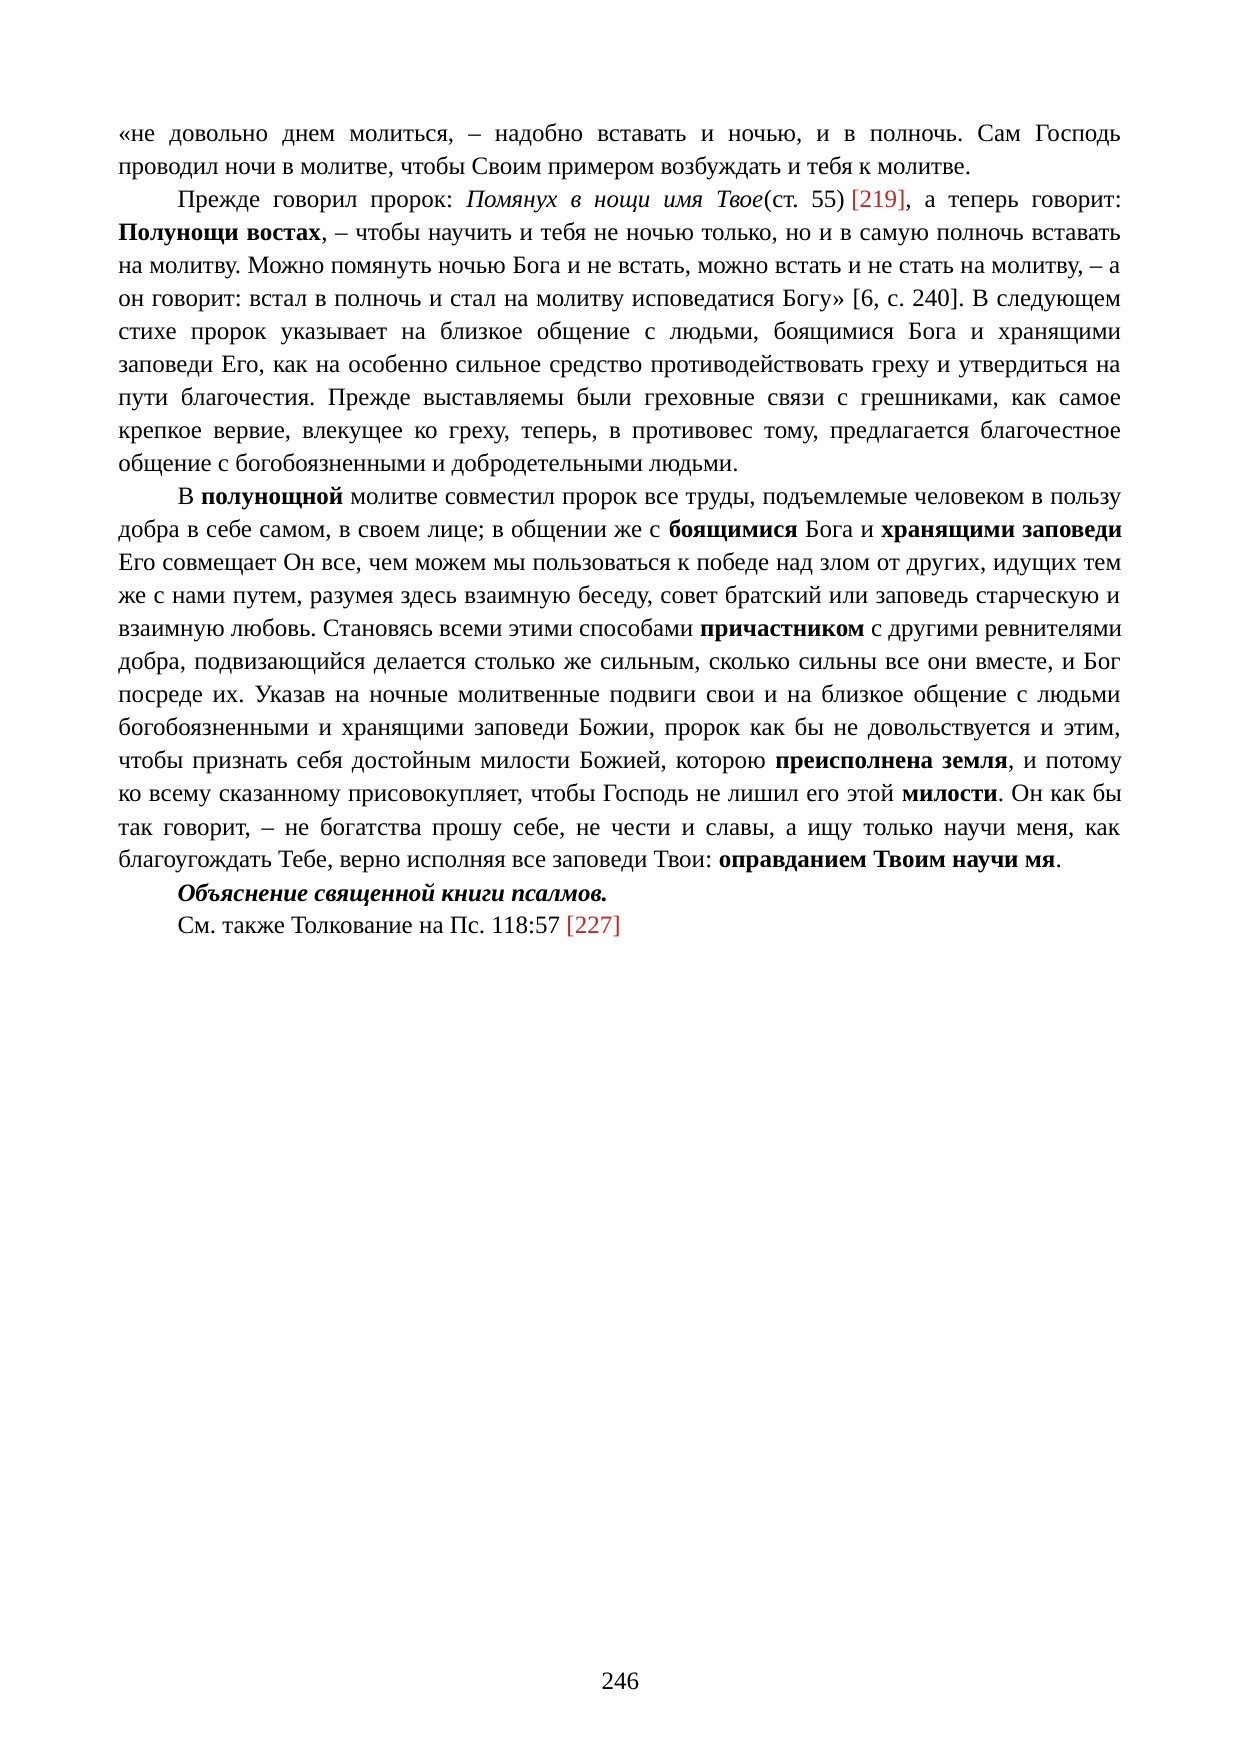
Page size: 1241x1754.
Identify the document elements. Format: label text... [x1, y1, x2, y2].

text В полунощной молитве совместил пророк все труды, подъемлемые человеком в пользу добра в себе самом, в своем лице; в общении же с боящимися Бога и хранящими заповеди Его совмещает Он все, чем можем мы пользоваться к победе над злом от других, идущих тем же с нами путем, разумея здесь взаимную беседу, совет братский или заповедь старческую и взаимную любовь. Становясь всеми этими способами причастником с другими ревнителями добра, подвизающийся делается столько же сильным, сколько сильны все они вместе, и Бог посреде их. Указав на ночные молитвенные подвиги свои и на близкое общение с людьми богобоязненными и хранящими заповеди Божии, пророк как бы не довольствуется и этим, чтобы признать себя достойным милости Божией, которою преисполнена земля, и потому ко всему сказанному присовокупляет, чтобы Господь не лишил его этой милости. Он как бы так говорит, – не богатства прошу себе, не чести и славы, а ищу только научи меня, как благоугождать Тебе, верно исполняя все заповеди Твои: оправданием Твоим научи мя. [118, 481, 1122, 873]
text «не довольно днем молиться, – надобно вставать и ночью, и в полночь. Сам Господь проводил ночи в молитве, чтобы Своим примером возбуждать и тебя к молитве. [118, 118, 1122, 180]
text Прежде говорил пророк: Помянух в нощи имя Твое(ст. 55) [219], а теперь говорит: Полунощи востах, – чтобы научить и тебя не ночью только, но и в самую полночь вставать на молитву. Можно помянуть ночью Бога и не встать, можно встать и не стать на молитву, – а он говорит: встал в полночь и стал на молитву исповедатися Богу» [6, с. 240]. В следующем стихе пророк указывает на близкое общение с людьми, боящимися Бога и хранящими заповеди Его, как на особенно сильное средство противодействовать греху и утвердиться на пути благочестия. Прежде выставляемы были греховные связи с грешниками, как самое крепкое вервие, влекущее ко греху, теперь, в противовес тому, предлагается благочестное общение с богобоязненными и добродетельными людьми. [118, 184, 1122, 477]
text См. также Толкование на Пс. 118:57 [227] [118, 911, 1122, 939]
text Объяснение священной книги псалмов. [118, 878, 1122, 906]
